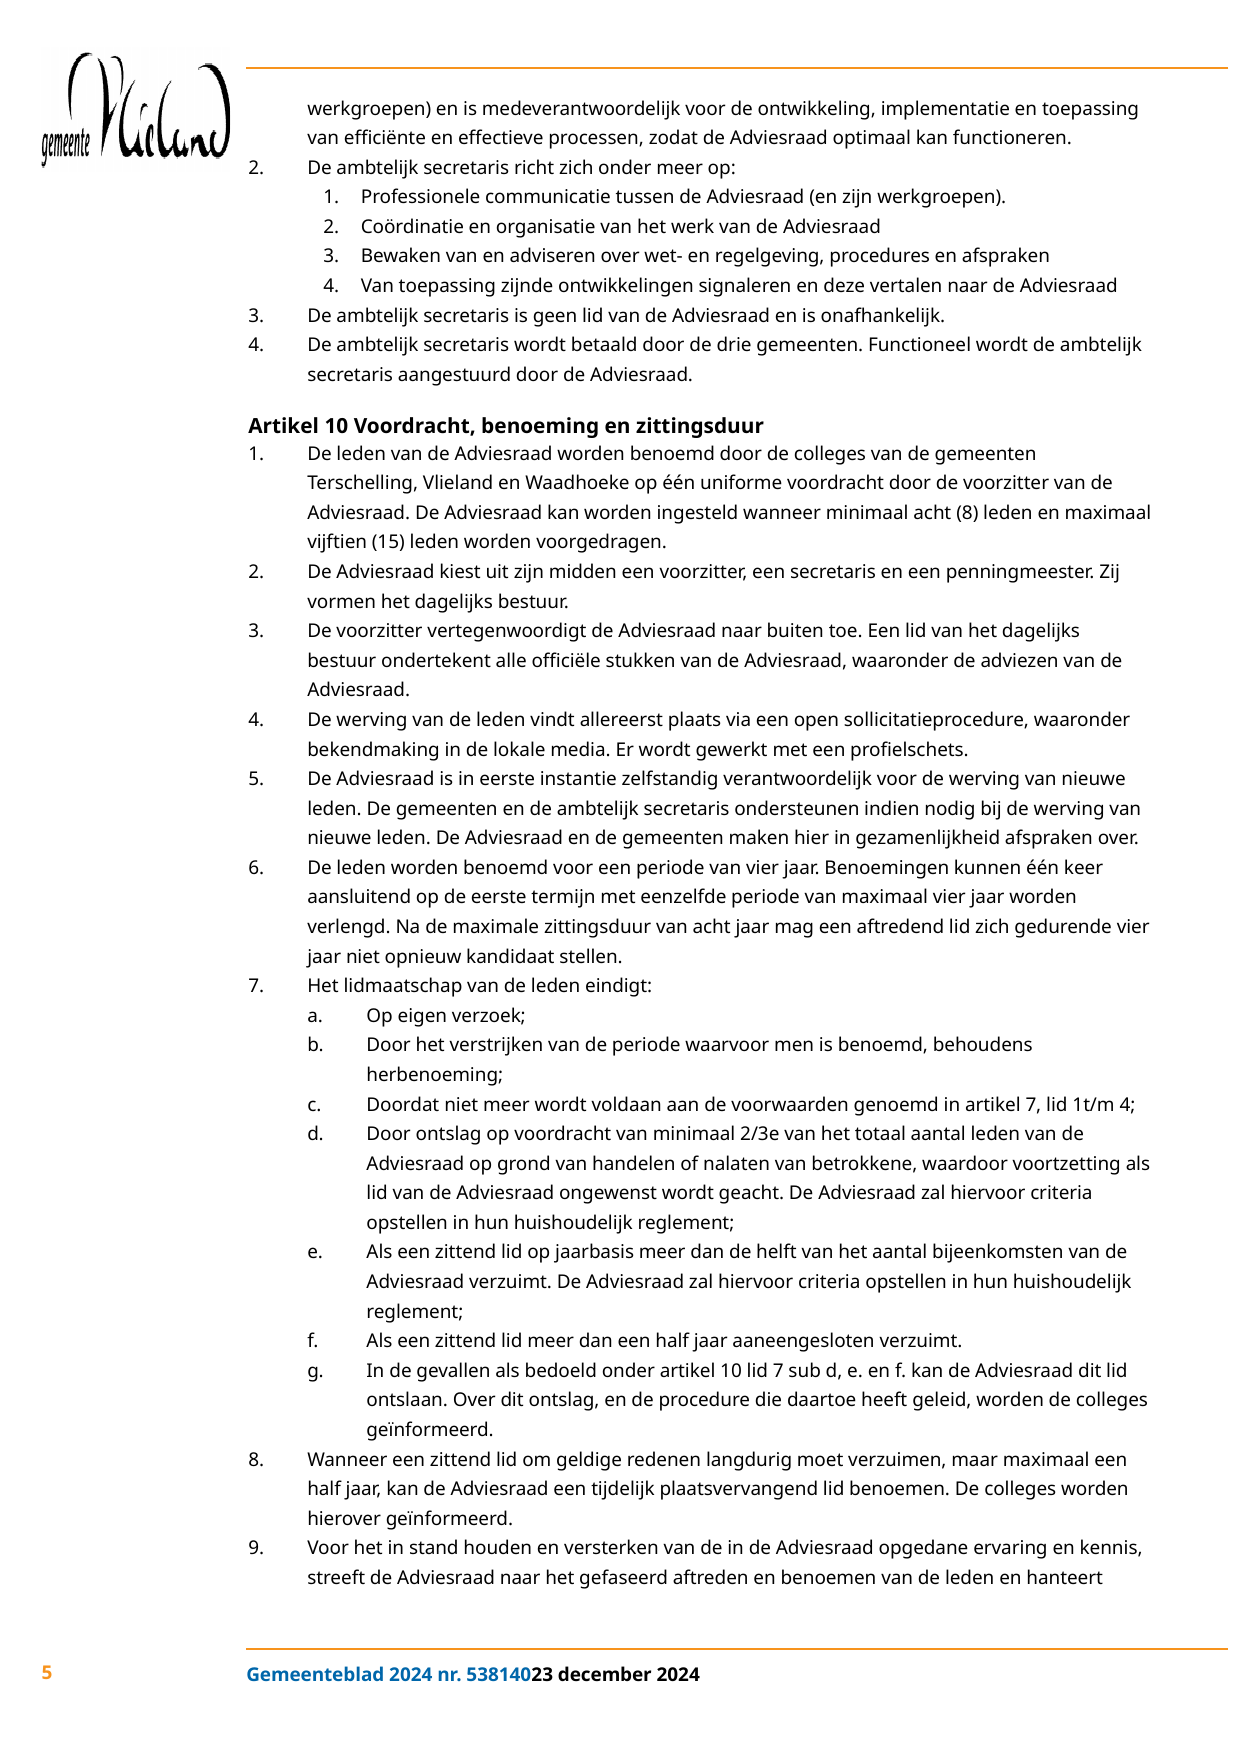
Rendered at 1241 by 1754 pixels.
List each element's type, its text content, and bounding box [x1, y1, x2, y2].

list De Adviesraad kiest uit zijn midden een voorzitter, een secretaris en een penningmeester. Zij vormen het dagelijks bestuur. [248, 558, 1152, 613]
list Als een zittend lid op jaarbasis meer dan de helft van het aantal bijeenkomsten van de Adviesraad verzuimt. De Adviesraad zal hiervoor criteria opstellen in hun huishoudelijk reglement; [307, 1239, 1152, 1323]
list De leden van de Adviesraad worden benoemd door de colleges van de gemeenten Terschelling, Vlieland en Waadhoeke op één uniforme voordracht door de voorzitter van de Adviesraad. De Adviesraad kan worden ingesteld wanneer minimaal acht (8) leden en maximaal vijftien (15) leden worden voorgedragen. [248, 440, 1152, 554]
list Wanneer een zittend lid om geldige redenen langdurig moet verzuimen, maar maximaal een half jaar, kan de Adviesraad een tijdelijk plaatsvervangend lid benoemen. De colleges worden hierover geïnformeerd. [248, 1446, 1152, 1531]
picture [41, 47, 231, 172]
list Doordat niet meer wordt voldaan aan de voorwaarden genoemd in artikel 7, lid 1t/m 4; [307, 1091, 1152, 1116]
list De ambtelijk secretaris wordt betaald door de drie gemeenten. Functioneel wordt de ambtelijk secretaris aangestuurd door de Adviesraad. [248, 331, 1152, 387]
list werkgroepen) en is medeverantwoordelijk voor de ontwikkeling, implementatie en toepassing van efficiënte en effectieve processen, zodat de Adviesraad optimaal kan functioneren. [248, 95, 1152, 150]
text Artikel 10 Voordracht, benoeming en zittingsduur [248, 411, 1152, 440]
list Als een zittend lid meer dan een half jaar aaneengesloten verzuimt. [307, 1327, 1152, 1353]
list Voor het in stand houden en versterken van de in de Adviesraad opgedane ervaring en kennis, streeft de Adviesraad naar het gefaseerd aftreden en benoemen van de leden en hanteert [248, 1534, 1152, 1590]
list Bewaken van en adviseren over wet- en regelgeving, procedures en afspraken [323, 243, 1152, 268]
list De ambtelijk secretaris richt zich onder meer op: [248, 154, 1152, 180]
list De Adviesraad is in eerste instantie zelfstandig verantwoordelijk voor de werving van nieuwe leden. De gemeenten en de ambtelijk secretaris ondersteunen indien nodig bij de werving van nieuwe leden. De Adviesraad en de gemeenten maken hier in gezamenlijkheid afspraken over. [248, 765, 1152, 850]
list Op eigen verzoek; [307, 1002, 1152, 1028]
list Door het verstrijken van de periode waarvoor men is benoemd, behoudens herbenoeming; [307, 1032, 1152, 1087]
list De leden worden benoemd voor een periode van vier jaar. Benoemingen kunnen één keer aansluitend op de eerste termijn met eenzelfde periode van maximaal vier jaar worden verlengd. Na de maximale zittingsduur van acht jaar mag een aftredend lid zich gedurende vier jaar niet opnieuw kandidaat stellen. [248, 854, 1152, 968]
list Door ontslag op voordracht van minimaal 2/3e van het totaal aantal leden van de Adviesraad op grond van handelen of nalaten van betrokkene, waardoor voortzetting als lid van de Adviesraad ongewenst wordt geacht. De Adviesraad zal hiervoor criteria opstellen in hun huishoudelijk reglement; [307, 1120, 1152, 1235]
list Professionele communicatie tussen de Adviesraad (en zijn werkgroepen). [323, 183, 1152, 209]
list Coördinatie en organisatie van het werk van de Adviesraad [323, 213, 1152, 239]
list De werving van de leden vindt allereerst plaats via een open sollicitatieprocedure, waaronder bekendmaking in de lokale media. Er wordt gewerkt met een profielschets. [248, 706, 1152, 761]
list In de gevallen als bedoeld onder artikel 10 lid 7 sub d, e. en f. kan de Adviesraad dit lid ontslaan. Over dit ontslag, en de procedure die daartoe heeft geleid, worden de colleges geïnformeerd. [307, 1357, 1152, 1442]
list De voorzitter vertegenwoordigt de Adviesraad naar buiten toe. Een lid van het dagelijks bestuur ondertekent alle officiële stukken van de Adviesraad, waaronder de adviezen van de Adviesraad. [248, 617, 1152, 702]
list Het lidmaatschap van de leden eindigt: [248, 972, 1152, 998]
list De ambtelijk secretaris is geen lid van de Adviesraad en is onafhankelijk. [248, 302, 1152, 328]
list Van toepassing zijnde ontwikkelingen signaleren en deze vertalen naar de Adviesraad [323, 272, 1152, 298]
